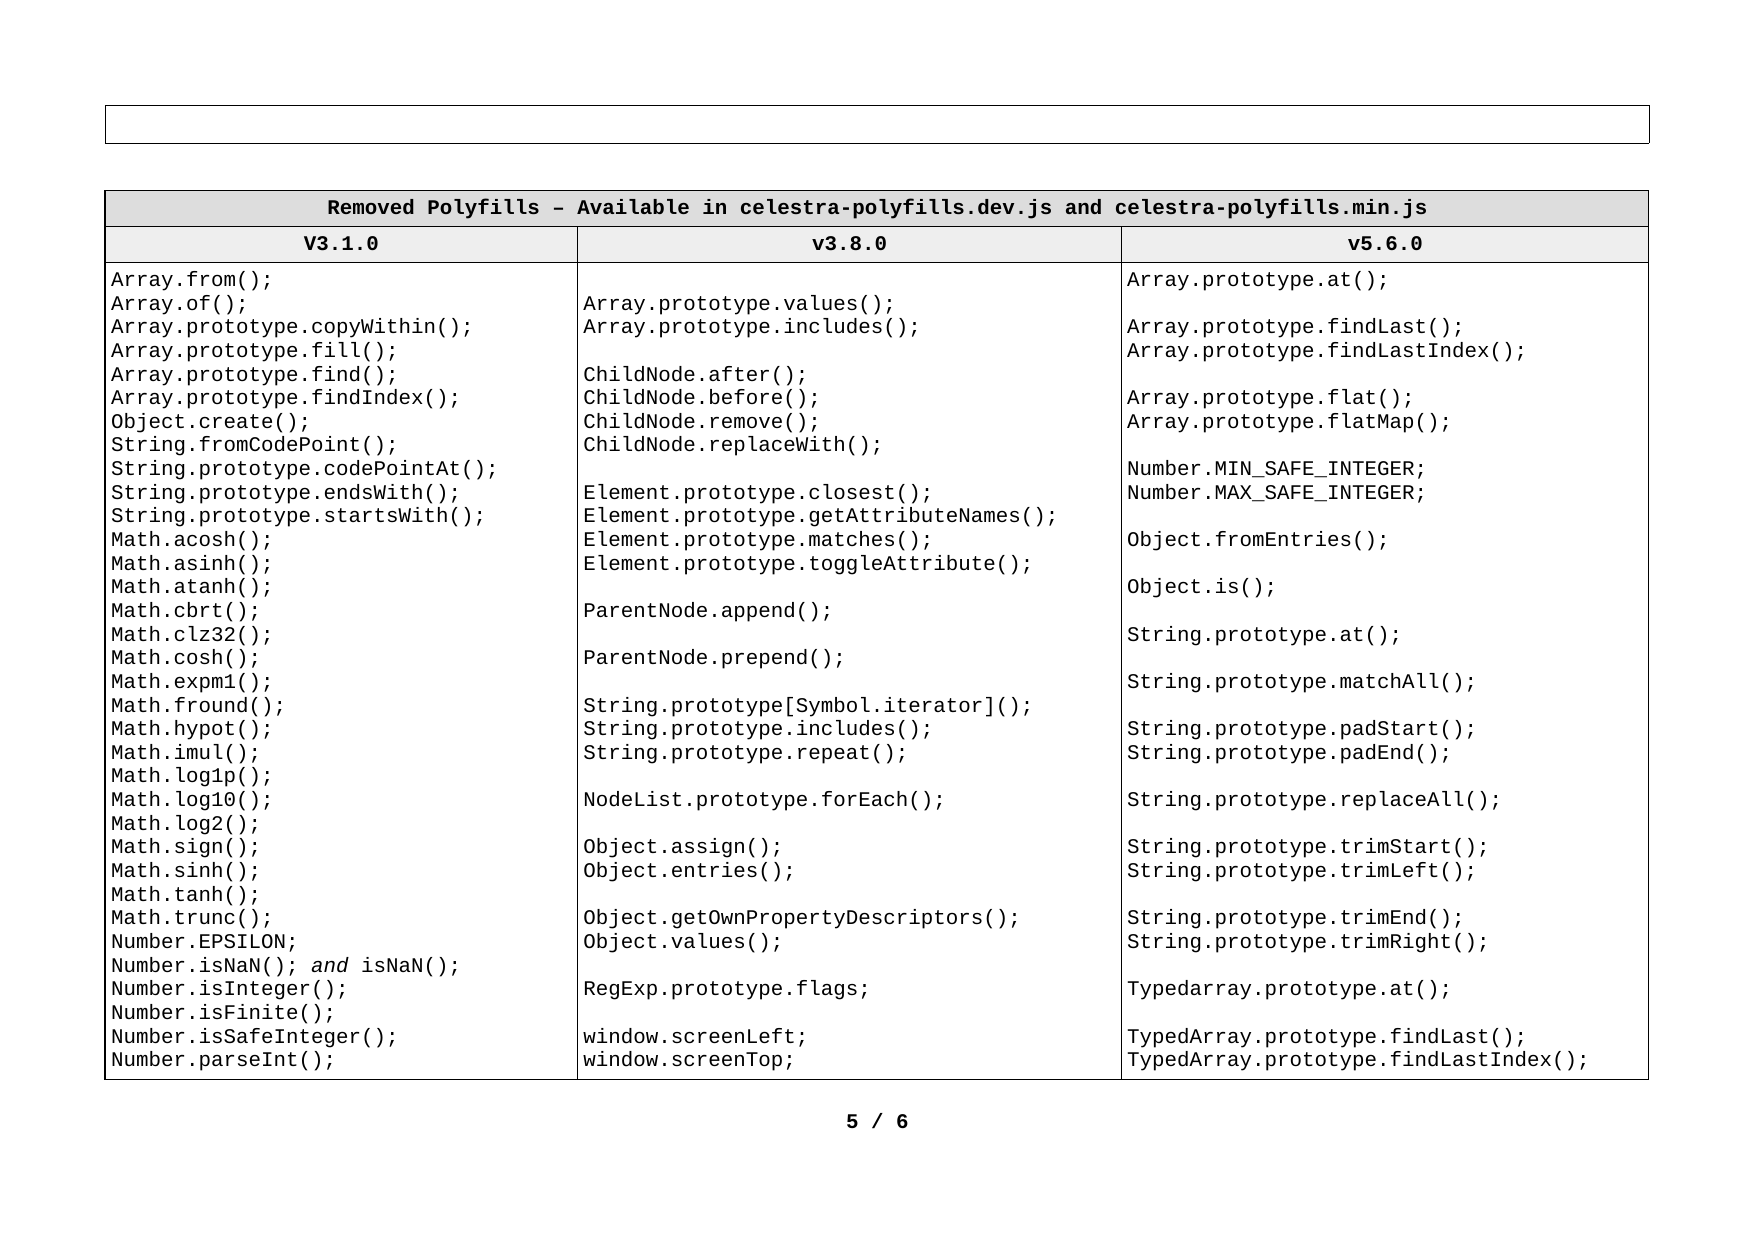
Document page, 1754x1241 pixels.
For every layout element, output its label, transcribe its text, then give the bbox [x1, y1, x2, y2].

table_cell v3.8.0 [578, 227, 1121, 262]
table_cell Array.from(); Array.of(); Array.prototype.copyWithin(); Array.prototype.fill(); Array.prototype.find(); Array.prototype.findIndex(); Object.create(); String.fromCodePoint(); String.prototype.codePointAt(); String.prototype.endsWith(); String.prototype.startsWith(); Math.acosh(); Math.asinh(); Math.atanh(); Math.cbrt(); Math.clz32(); Math.cosh(); Math.expm1(); Math.fround(); Math.hypot(); Math.imul(); Math.log1p(); Math.log10(); Math.log2(); Math.sign(); Math.sinh(); Math.tanh(); Math.trunc(); Number.EPSILON; Number.isNaN(); and isNaN(); Number.isInteger(); Number.isFinite(); Number.isSafeInteger(); Number.parseInt(); [106, 263, 577, 1079]
table_header Removed Polyfills – Available in celestra-polyfills.dev.js and celestra-polyfills.min.js [106, 191, 1648, 226]
table_cell [106, 106, 1649, 142]
table_cell Array.prototype.at(); Array.prototype.findLast(); Array.prototype.findLastIndex(); Array.prototype.flat(); Array.prototype.flatMap(); Number.MIN_SAFE_INTEGER; Number.MAX_SAFE_INTEGER; Object.fromEntries(); Object.is(); String.prototype.at(); String.prototype.matchAll(); String.prototype.padStart(); String.prototype.padEnd(); String.prototype.replaceAll(); String.prototype.trimStart(); String.prototype.trimLeft(); String.prototype.trimEnd(); String.prototype.trimRight(); Typedarray.prototype.at(); TypedArray.prototype.findLast(); TypedArray.prototype.findLastIndex(); [1122, 263, 1648, 1079]
table_cell V3.1.0 [106, 227, 577, 262]
table_cell Array.prototype.values(); Array.prototype.includes(); ChildNode.after(); ChildNode.before(); ChildNode.remove(); ChildNode.replaceWith(); Element.prototype.closest(); Element.prototype.getAttributeNames(); Element.prototype.matches(); Element.prototype.toggleAttribute(); ParentNode.append(); ParentNode.prepend(); String.prototype[Symbol.iterator](); String.prototype.includes(); String.prototype.repeat(); NodeList.prototype.forEach(); Object.assign(); Object.entries(); Object.getOwnPropertyDescriptors(); Object.values(); RegExp.prototype.flags; window.screenLeft; window.screenTop; [578, 263, 1121, 1079]
table_cell v5.6.0 [1122, 227, 1648, 262]
